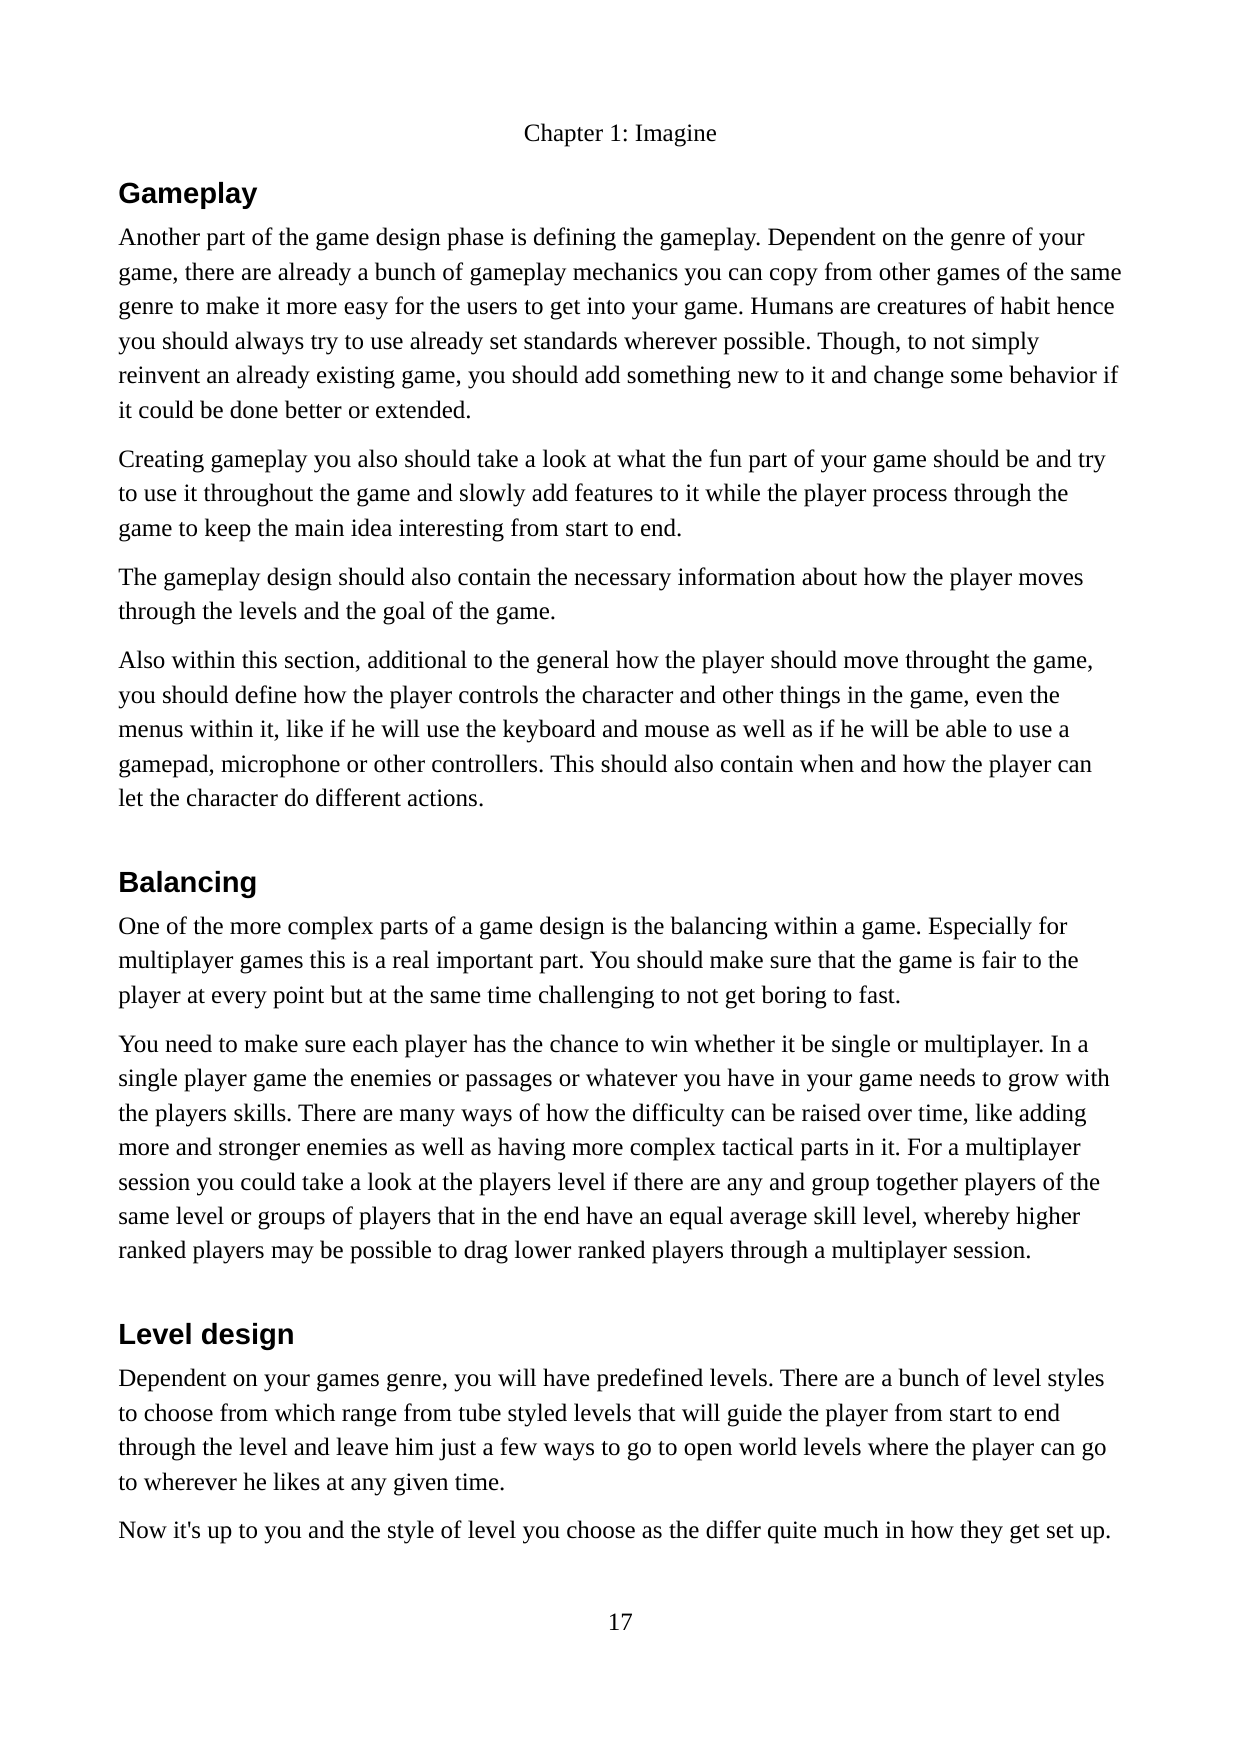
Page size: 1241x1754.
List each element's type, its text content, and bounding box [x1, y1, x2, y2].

subtitle Level design [118, 1317, 1122, 1351]
text One of the more complex parts of a game design is the balancing within a game. Especially for multiplayer games this is a real important part. You should make sure that the game is fair to the player at every point but at the same time challenging to not get boring to fast. [118, 911, 1122, 1008]
text The gameplay design should also contain the necessary information about how the player moves through the levels and the goal of the game. [118, 562, 1122, 625]
subtitle Balancing [118, 865, 1122, 898]
text You need to make sure each player has the chance to win whether it be single or multiplayer. In a single player game the enemies or passages or whatever you have in your game needs to grow with the players skills. There are many ways of how the difficulty can be raised over time, like adding more and stronger enemies as well as having more complex tactical parts in it. For a multiplayer session you could take a look at the players level if there are any and group together players of the same level or groups of players that in the end have an equal average skill level, whereby higher ranked players may be possible to drag lower ranked players through a multiplayer session. [118, 1029, 1122, 1264]
text Another part of the game design phase is defining the gameplay. Dependent on the genre of your game, there are already a bunch of gameplay mechanics you can copy from other games of the same genre to make it more easy for the users to get into your game. Humans are creatures of habit hence you should always try to use already set standards wherever possible. Though, to not simply reinvent an already existing game, you should add something new to it and change some behavior if it could be done better or extended. [118, 222, 1122, 423]
text Also within this section, additional to the general how the player should move throught the game, you should define how the player controls the character and other things in the game, even the menus within it, like if he will use the keyboard and mouse as well as if he will be able to use a gamepad, microphone or other controllers. This should also contain when and how the player can let the character do different actions. [118, 645, 1122, 812]
text Creating gameplay you also should take a look at what the fun part of your game should be and try to use it throughout the game and slowly add features to it while the player process through the game to keep the main idea interesting from start to end. [118, 444, 1122, 541]
subtitle Gameplay [118, 176, 1122, 210]
text Now it's up to you and the style of level you choose as the differ quite much in how they get set up. [118, 1516, 1122, 1544]
text Dependent on your games genre, you will have predefined levels. There are a bunch of level styles to choose from which range from tube styled levels that will guide the player from start to end through the level and leave him just a few ways to go to open world levels where the player can go to wherever he likes at any given time. [118, 1363, 1122, 1495]
